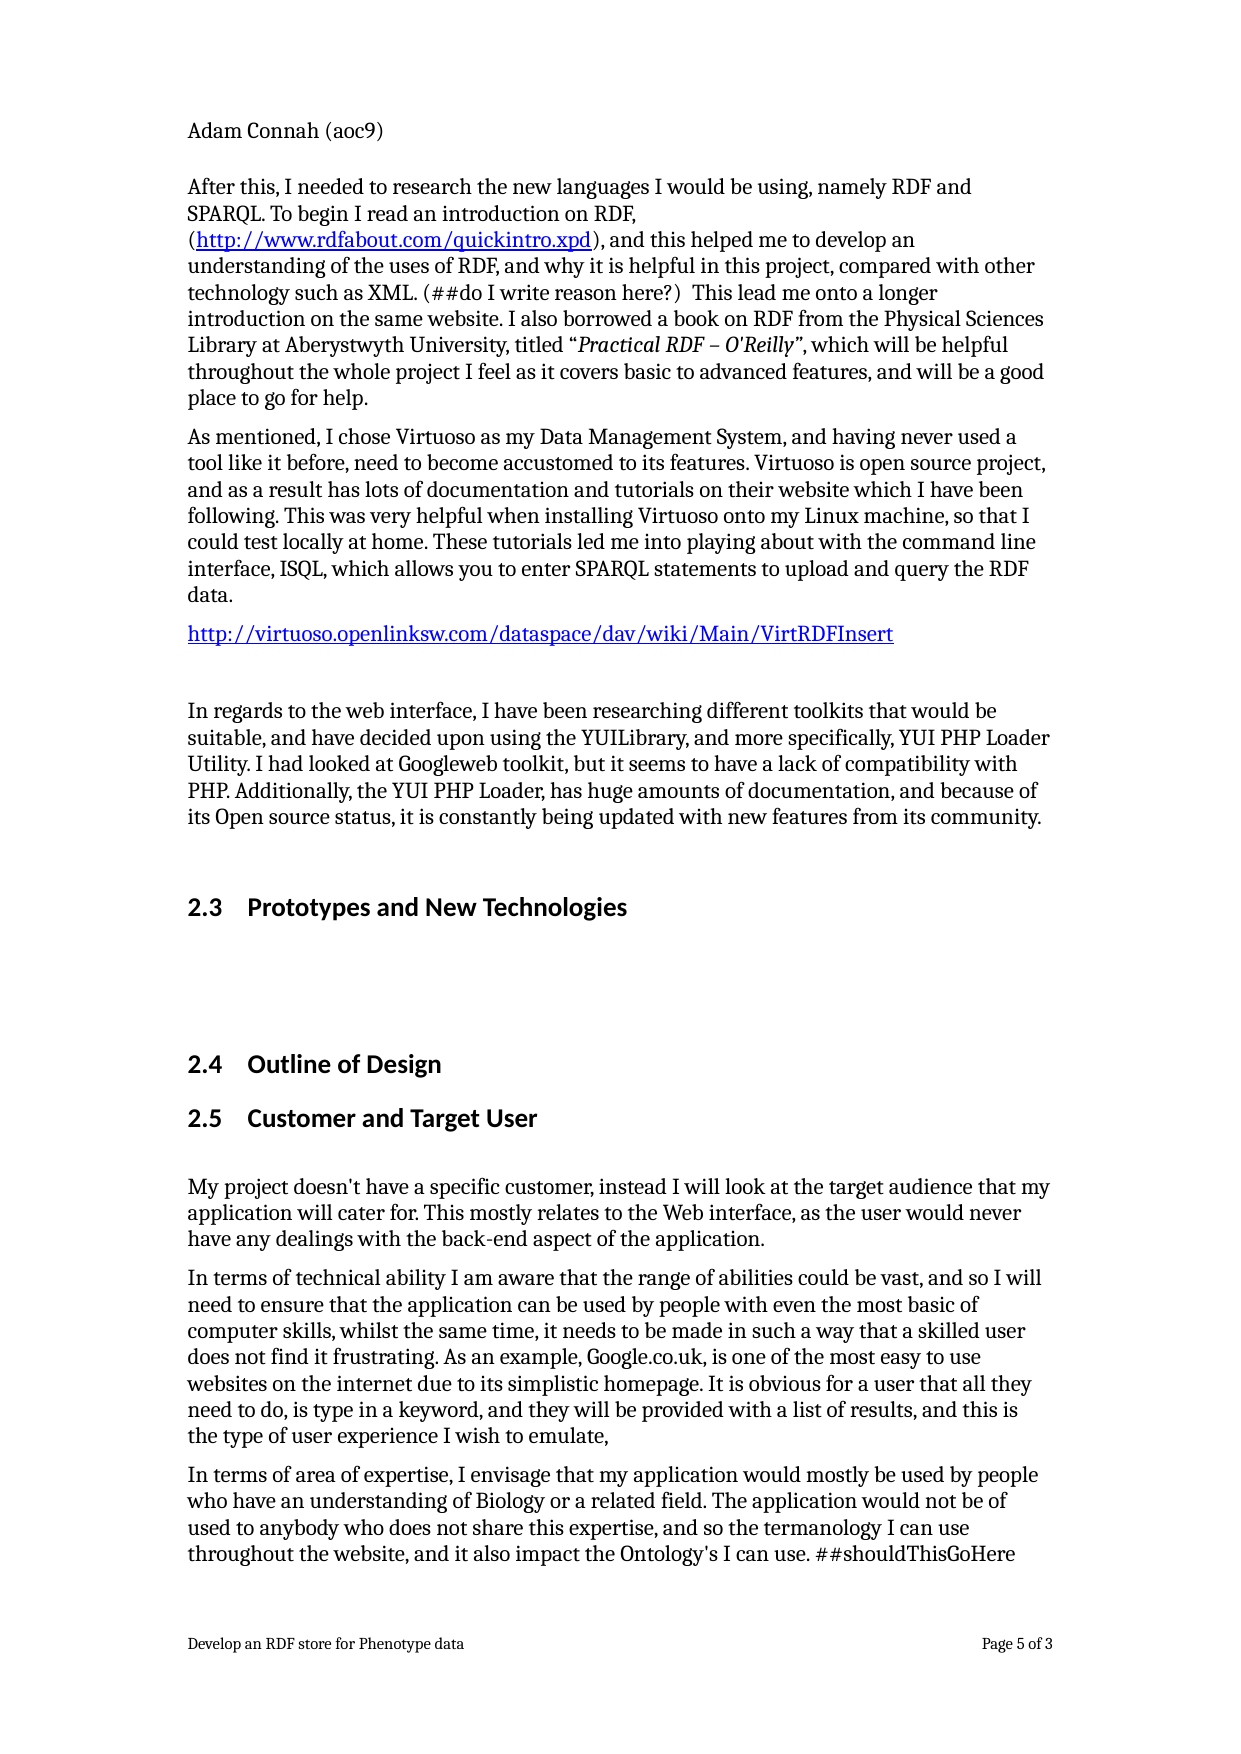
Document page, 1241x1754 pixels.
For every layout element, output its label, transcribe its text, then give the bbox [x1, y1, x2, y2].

subtitle Customer and Target User [187, 1102, 1053, 1134]
subtitle Outline of Design [187, 1048, 1053, 1081]
text After this, I needed to research the new languages I would be using, namely RDF and SPARQL. To begin I read an introduction on RDF, (http://www.rdfabout.com/quickintro.xpd), and this helped me to develop an understanding of the uses of RDF, and why it is helpful in this project, compared with other technology such as XML. (##do I write reason here?) This lead me onto a longer introduction on the same website. I also borrowed a book on RDF from the Physical Sciences Library at Aberystwyth University, titled “Practical RDF – O'Reilly”, which will be helpful throughout the whole project I feel as it covers basic to advanced features, and will be a good place to go for help. [187, 174, 1053, 411]
text In regards to the web interface, I have been researching different toolkits that would be suitable, and have decided upon using the YUILibrary, and more specifically, YUI PHP Loader Utility. I had looked at Googleweb toolkit, but it seems to have a lack of compatibility with PHP. Additionally, the YUI PHP Loader, has huge amounts of documentation, and because of its Open source status, it is constantly being updated with new features from its community. [187, 698, 1053, 830]
text As mentioned, I chose Virtuoso as my Data Management System, and having never used a tool like it before, need to become accustomed to its features. Virtuoso is open source project, and as a result has lots of documentation and tutorials on their website which I have been following. This was very helpful when installing Virtuoso onto my Linux machine, so that I could test locally at home. These tutorials led me into playing about with the command line interface, ISQL, which allows you to enter SPARQL statements to upload and query the RDF data. [187, 424, 1053, 608]
subtitle Prototypes and New Technologies [187, 890, 1053, 923]
text http://virtuoso.openlinksw.com/dataspace/dav/wiki/Main/VirtRDFInsert [187, 621, 1053, 647]
text In terms of technical ability I am aware that the range of abilities could be vast, and so I will need to ensure that the application can be used by people with even the most basic of computer skills, whilst the same time, it needs to be made in such a way that a skilled user does not find it frustrating. As an example, Google.co.uk, is one of the most easy to use websites on the internet due to its simplistic homepage. It is obvious for a user that all they need to do, is type in a keyword, and they will be provided with a list of results, and this is the type of user experience I wish to emulate, [187, 1265, 1053, 1449]
text My project doesn't have a specific customer, instead I will look at the target audience that my application will cater for. This mostly relates to the Web interface, as the user would never have any dealings with the back-end aspect of the application. [187, 1173, 1053, 1252]
text In terms of area of expertise, I envisage that my application would mostly be used by people who have an understanding of Biology or a related field. The application would not be of used to anybody who does not share this expertise, and so the termanology I can use throughout the website, and it also impact the Ontology's I can use. ##shouldThisGoHere [187, 1462, 1053, 1567]
